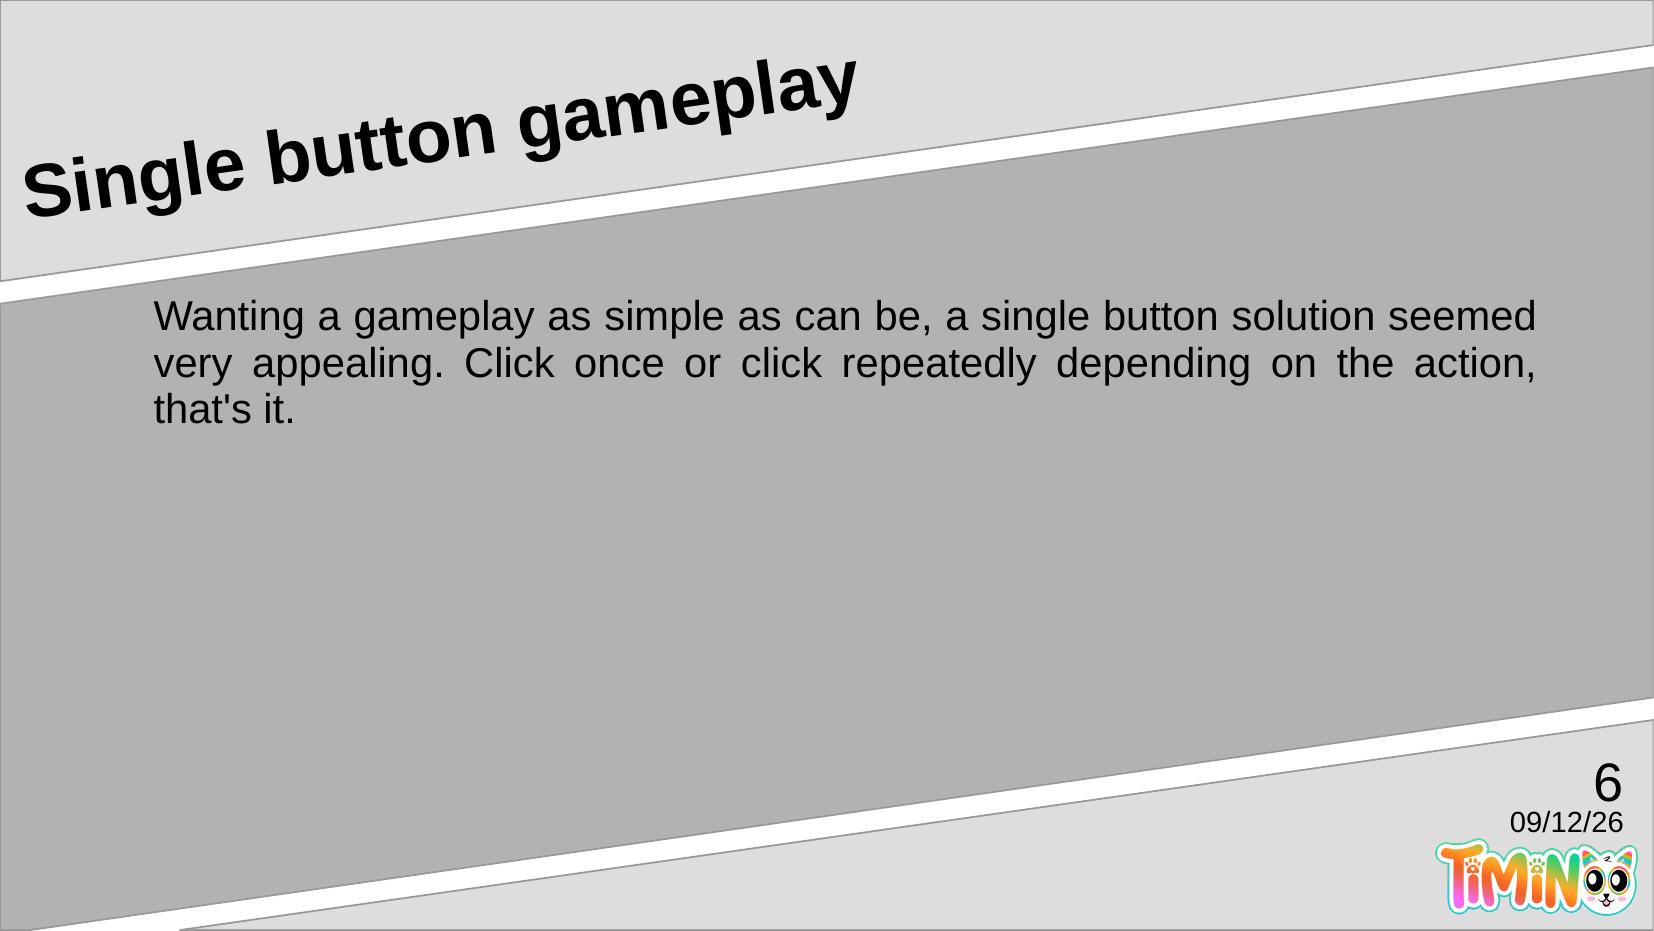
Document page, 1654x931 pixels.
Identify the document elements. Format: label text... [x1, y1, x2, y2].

picture [1435, 838, 1638, 916]
title Single button gameplay [11, 0, 1496, 272]
list Wanting a gameplay as simple as can be, a single button solution seemed very appealing. Click once or click repeatedly depending on the action, that's it. [82, 292, 1538, 833]
